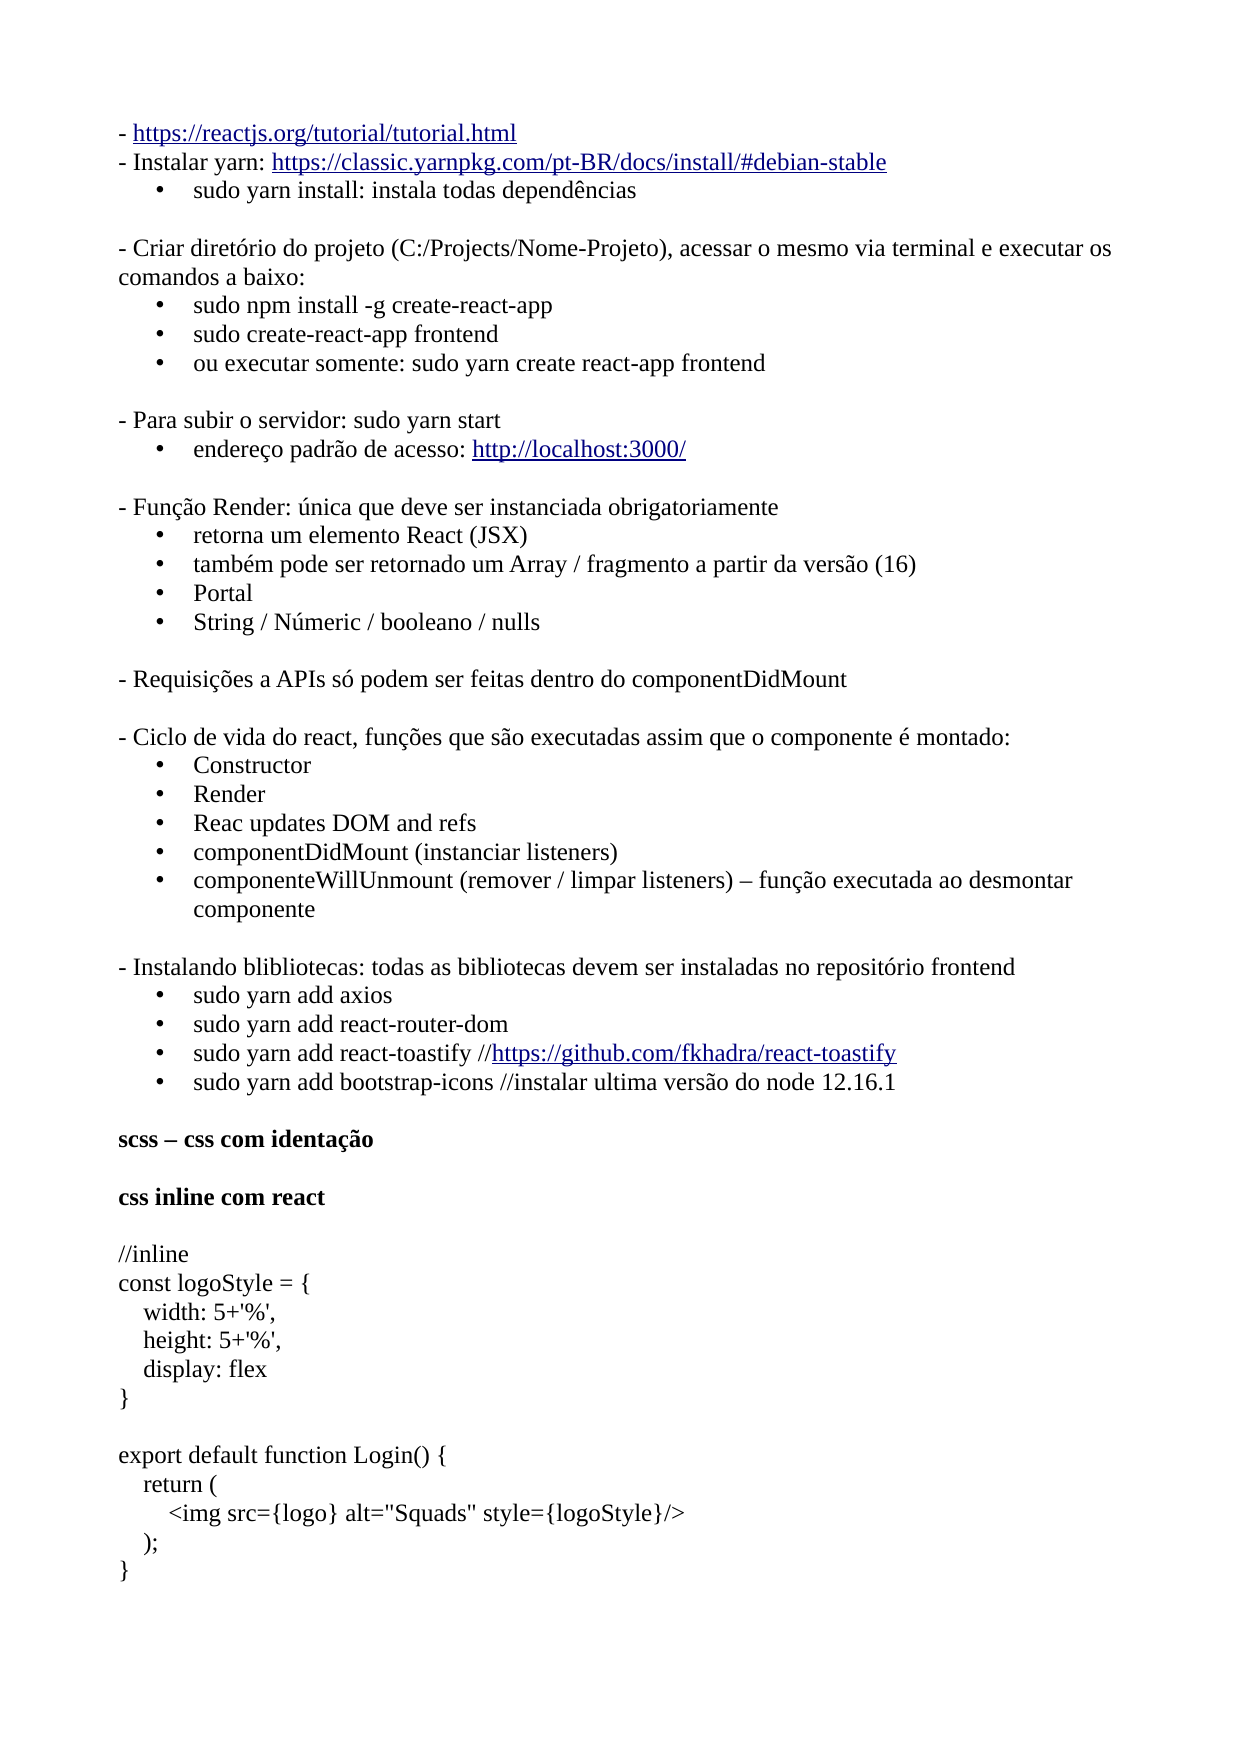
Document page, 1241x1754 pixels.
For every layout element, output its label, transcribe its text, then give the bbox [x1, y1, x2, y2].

text - Função Render: única que deve ser instanciada obrigatoriamente [118, 492, 1122, 521]
list também pode ser retornado um Array / fragmento a partir da versão (16) [156, 549, 1122, 578]
list retorna um elemento React (JSX) [156, 521, 1122, 549]
list componenteWillUnmount (remover / limpar listeners) – função executada ao desmontar componente [156, 866, 1122, 923]
text height: 5+'%', [118, 1326, 1122, 1354]
text - Instalar yarn: https://classic.yarnpkg.com/pt-BR/docs/install/#debian-stable [118, 147, 1122, 176]
list endereço padrão de acesso: http://localhost:3000/ [156, 434, 1122, 463]
text <img src={logo} alt="Squads" style={logoStyle}/> [118, 1498, 1122, 1527]
list sudo create-react-app frontend [156, 319, 1122, 348]
text display: flex [118, 1354, 1122, 1383]
text const logoStyle = { [118, 1268, 1122, 1297]
list Reac updates DOM and refs [156, 808, 1122, 837]
text css inline com react [118, 1182, 1122, 1211]
text //inline [118, 1239, 1122, 1268]
list sudo yarn add axios [156, 981, 1122, 1009]
list sudo yarn add react-toastify //https://github.com/fkhadra/react-toastify [156, 1038, 1122, 1067]
text ); [118, 1527, 1122, 1556]
list Render [156, 779, 1122, 808]
list String / Númeric / booleano / nulls [156, 607, 1122, 636]
text scss – css com identação [118, 1124, 1122, 1153]
list sudo npm install -g create-react-app [156, 291, 1122, 319]
text export default function Login() { [118, 1441, 1122, 1469]
text - Para subir o servidor: sudo yarn start [118, 406, 1122, 434]
list Portal [156, 578, 1122, 607]
list sudo yarn install: instala todas dependências [156, 176, 1122, 204]
list sudo yarn add bootstrap-icons //instalar ultima versão do node 12.16.1 [156, 1067, 1122, 1096]
text - https://reactjs.org/tutorial/tutorial.html [118, 118, 1122, 147]
list ou executar somente: sudo yarn create react-app frontend [156, 348, 1122, 377]
list sudo yarn add react-router-dom [156, 1009, 1122, 1038]
text - Requisições a APIs só podem ser feitas dentro do componentDidMount [118, 664, 1122, 693]
text return ( [118, 1469, 1122, 1498]
text } [118, 1383, 1122, 1412]
list componentDidMount (instanciar listeners) [156, 837, 1122, 866]
text - Criar diretório do projeto (C:/Projects/Nome-Projeto), acessar o mesmo via terminal e executar os comandos a baixo: [118, 233, 1122, 291]
text width: 5+'%', [118, 1297, 1122, 1326]
text - Instalando blibliotecas: todas as bibliotecas devem ser instaladas no repositório frontend [118, 952, 1122, 981]
list Constructor [156, 751, 1122, 779]
text } [118, 1556, 1122, 1584]
text - Ciclo de vida do react, funções que são executadas assim que o componente é montado: [118, 722, 1122, 751]
